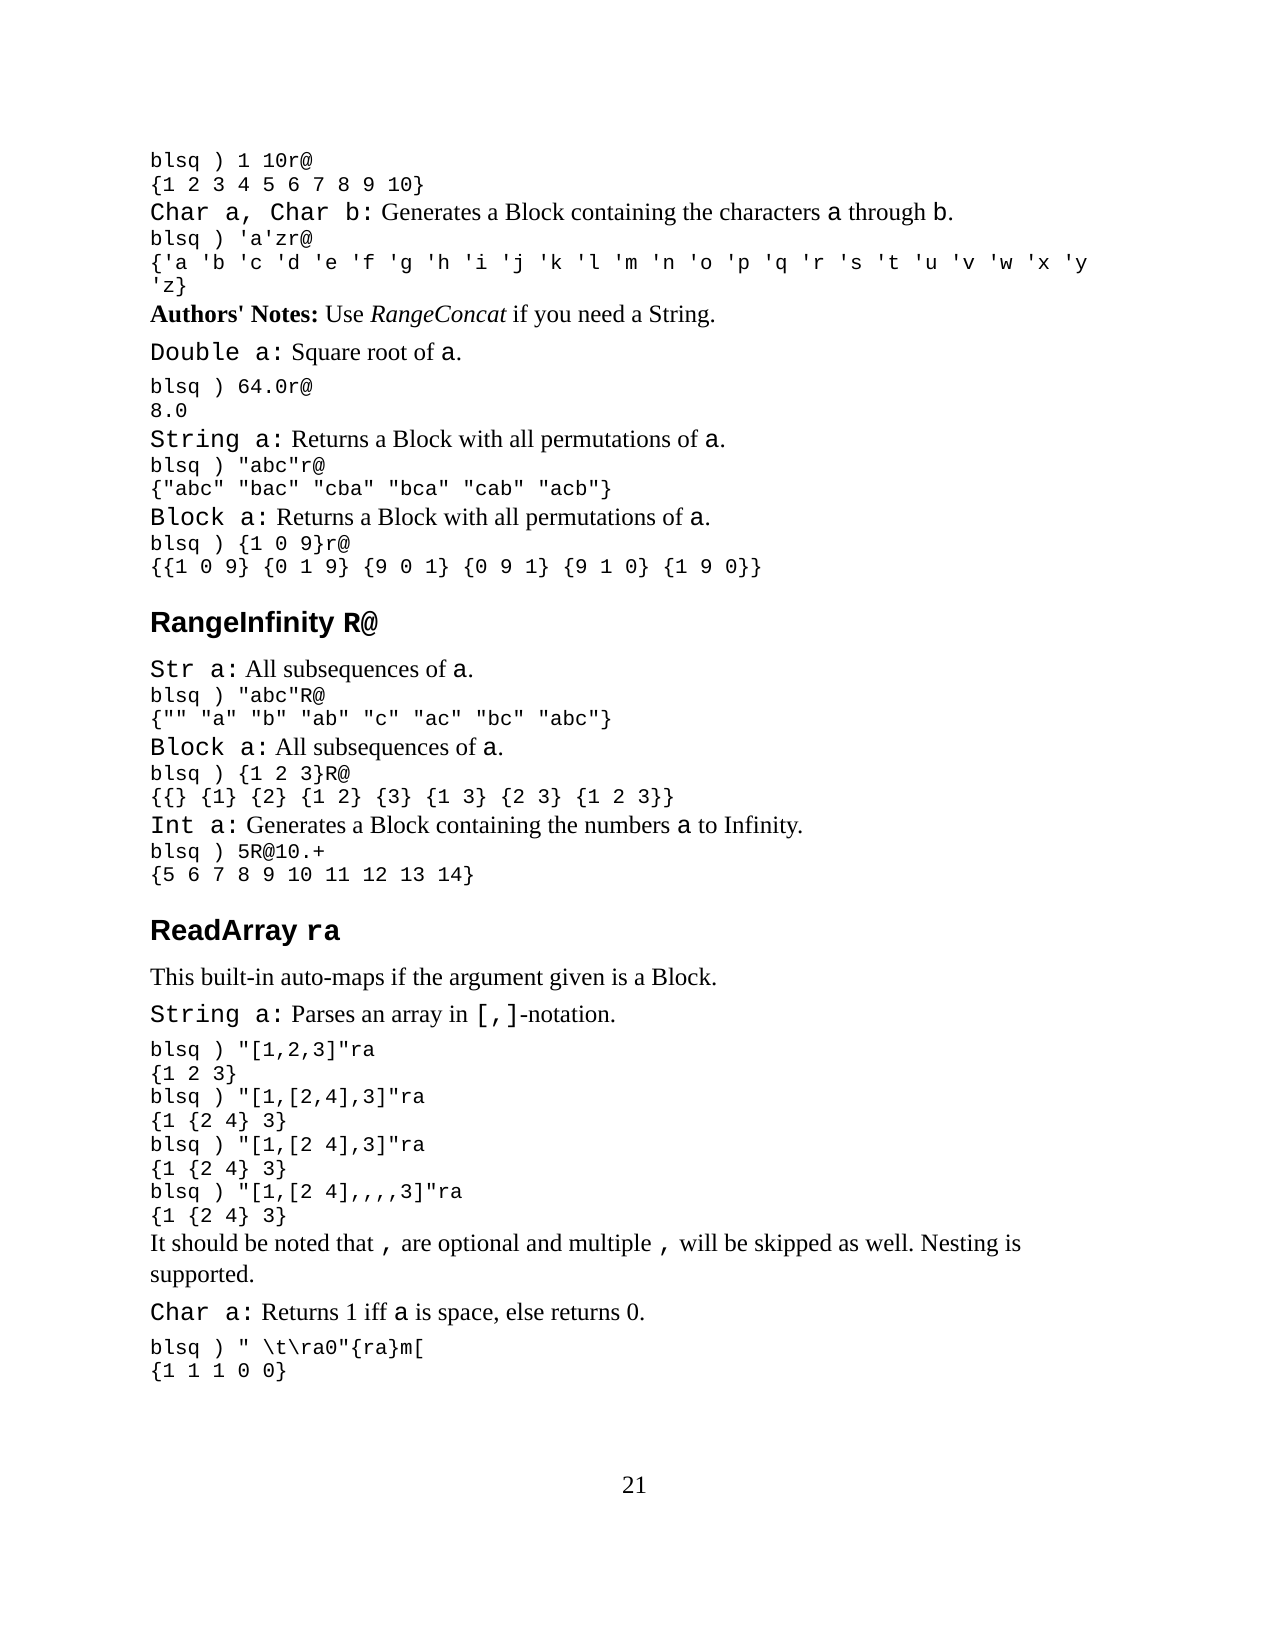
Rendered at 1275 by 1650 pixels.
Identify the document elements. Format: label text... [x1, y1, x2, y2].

text {1 1 1 0 0} [150, 1360, 1125, 1384]
text blsq ) 64.0r@ [150, 377, 1125, 400]
text blsq ) 1 10r@ [150, 150, 1125, 174]
text {1 {2 4} 3} [150, 1205, 1125, 1228]
text Char a: Returns 1 iff a is space, else returns 0. [150, 1297, 1125, 1328]
text This built-in auto-maps if the argument given is a Block. [150, 962, 1125, 991]
text blsq ) {1 2 3}R@ [150, 763, 1125, 786]
text It should be noted that , are optional and multiple , will be skipped as well. Nesting is supported. [150, 1228, 1125, 1288]
text Str a: All subsequences of a. [150, 654, 1125, 684]
text blsq ) "abc"r@ [150, 455, 1125, 478]
text 8.0 [150, 400, 1125, 424]
text String a: Parses an array in [,]-notation. [150, 999, 1125, 1030]
text {5 6 7 8 9 10 11 12 13 14} [150, 864, 1125, 888]
text blsq ) "abc"R@ [150, 684, 1125, 708]
text blsq ) 5R@10.+ [150, 841, 1125, 864]
text Authors' Notes: Use RangeConcat if you need a String. [150, 299, 1125, 328]
text Double a: Square root of a. [150, 337, 1125, 368]
text {1 2 3 4 5 6 7 8 9 10} [150, 174, 1125, 197]
text blsq ) " \t\ra0"{ra}m[ [150, 1337, 1125, 1360]
text Block a: Returns a Block with all permutations of a. [150, 502, 1125, 533]
text {{} {1} {2} {1 2} {3} {1 3} {2 3} {1 2 3}} [150, 786, 1125, 810]
text blsq ) "[1,2,3]"ra [150, 1039, 1125, 1063]
text {1 {2 4} 3} [150, 1157, 1125, 1181]
text blsq ) 'a'zr@ [150, 228, 1125, 252]
text {"abc" "bac" "cba" "bca" "cab" "acb"} [150, 478, 1125, 502]
text String a: Returns a Block with all permutations of a. [150, 424, 1125, 455]
text {'a 'b 'c 'd 'e 'f 'g 'h 'i 'j 'k 'l 'm 'n 'o 'p 'q 'r 's 't 'u 'v 'w 'x 'y 'z} [150, 252, 1125, 299]
text blsq ) "[1,[2,4],3]"ra [150, 1087, 1125, 1110]
text blsq ) {1 0 9}r@ [150, 533, 1125, 556]
text blsq ) "[1,[2 4],3]"ra [150, 1134, 1125, 1157]
text {1 {2 4} 3} [150, 1110, 1125, 1134]
text Block a: All subsequences of a. [150, 732, 1125, 763]
text {1 2 3} [150, 1063, 1125, 1087]
subtitle ReadArray ra [150, 913, 1125, 949]
text blsq ) "[1,[2 4],,,,3]"ra [150, 1181, 1125, 1205]
text {"" "a" "b" "ab" "c" "ac" "bc" "abc"} [150, 708, 1125, 732]
text Int a: Generates a Block containing the numbers a to Infinity. [150, 810, 1125, 841]
text {{1 0 9} {0 1 9} {9 0 1} {0 9 1} {9 1 0} {1 9 0}} [150, 556, 1125, 580]
subtitle RangeInfinity R@ [150, 605, 1125, 641]
text Char a, Char b: Generates a Block containing the characters a through b. [150, 197, 1125, 228]
